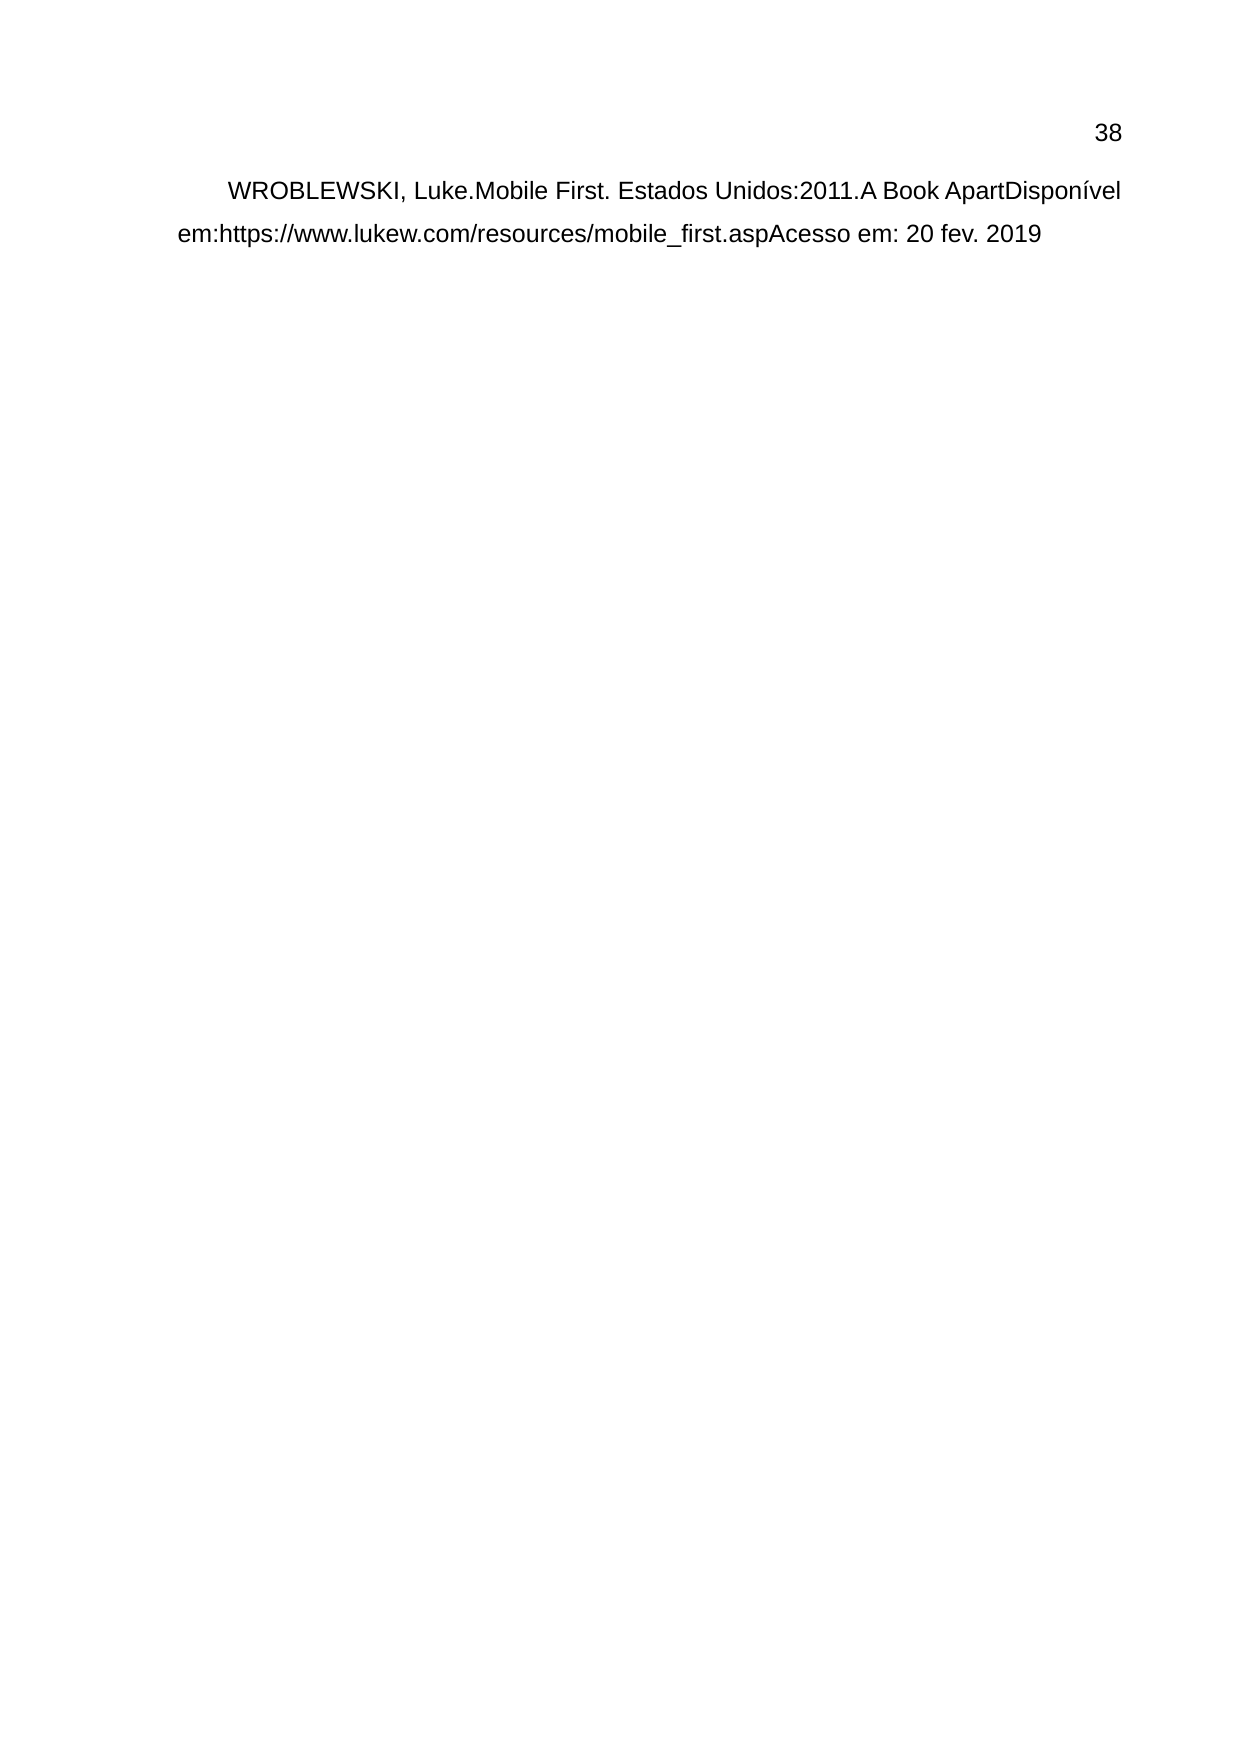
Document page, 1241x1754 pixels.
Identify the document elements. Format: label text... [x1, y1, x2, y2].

text WROBLEWSKI, Luke.Mobile First. Estados Unidos:2011.A Book ApartDisponível em:https://www.lukew.com/resources/mobile_first.aspAcesso em: 20 fev. 2019 [177, 176, 1122, 248]
